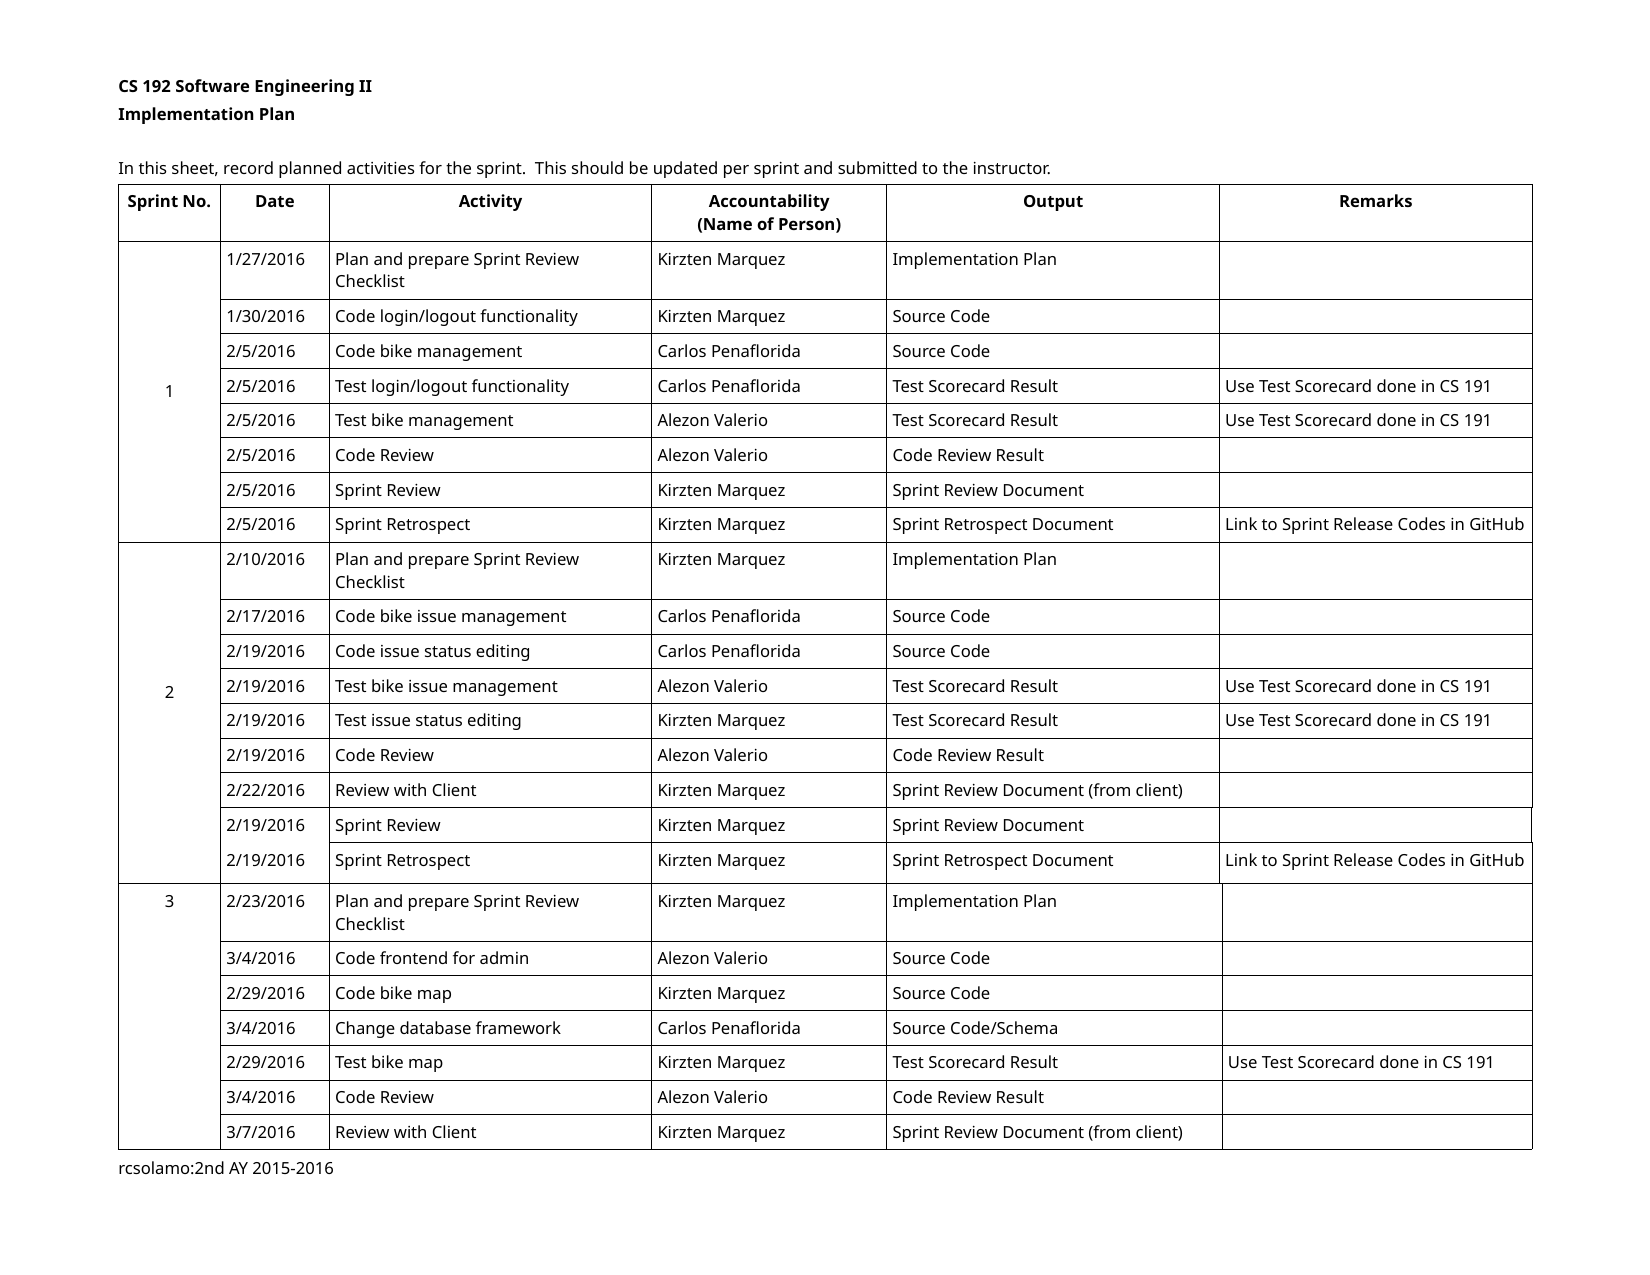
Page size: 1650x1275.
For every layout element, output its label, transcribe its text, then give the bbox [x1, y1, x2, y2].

table_cell Use Test Scorecard done in CS 191 [1220, 404, 1532, 437]
table_cell 3/4/2016 [221, 1081, 329, 1114]
table_cell Review with Client [330, 773, 651, 807]
table_cell 2/10/2016 [221, 543, 329, 599]
table_cell Source Code [887, 334, 1219, 368]
table_cell Code issue status editing [330, 635, 651, 668]
table_cell Plan and prepare Sprint Review Checklist [330, 884, 651, 941]
table_header Activity [330, 185, 651, 241]
table_cell Code bike map [330, 976, 651, 1010]
table_header Accountability (Name of Person) [652, 185, 886, 241]
table_cell Kirzten Marquez [652, 300, 886, 333]
table_cell Kirzten Marquez [652, 773, 886, 807]
table_cell [1220, 438, 1532, 472]
table_cell 2/29/2016 [221, 1046, 329, 1079]
table_cell 1/27/2016 [221, 242, 329, 298]
table_cell Kirzten Marquez [652, 976, 886, 1010]
table_cell 2/5/2016 [221, 508, 329, 541]
table_cell [1223, 976, 1532, 1010]
table_header Output [887, 185, 1219, 241]
table_cell Carlos Penaflorida [652, 600, 886, 633]
table_cell Alezon Valerio [652, 438, 886, 472]
table_cell Link to Sprint Release Codes in GitHub [1220, 508, 1532, 541]
table_cell Code Review [330, 739, 651, 772]
table_cell Source Code [887, 600, 1219, 633]
table_cell 1 [119, 242, 220, 541]
table_cell [1220, 808, 1531, 842]
table_cell 2/17/2016 [221, 600, 329, 633]
table_cell Carlos Penaflorida [652, 1011, 886, 1045]
table_cell 2/22/2016 [221, 773, 329, 807]
table_cell Plan and prepare Sprint Review Checklist [330, 543, 651, 599]
table_cell Kirzten Marquez [652, 508, 886, 541]
table_cell Carlos Penaflorida [652, 635, 886, 668]
table_cell 3 [119, 884, 220, 1149]
table_cell Carlos Penaflorida [652, 334, 886, 368]
table_cell Link to Sprint Release Codes in GitHub [1220, 843, 1532, 883]
table_cell [1220, 635, 1532, 668]
table_cell Test Scorecard Result [887, 404, 1219, 437]
table_cell Use Test Scorecard done in CS 191 [1220, 369, 1532, 403]
table_cell Source Code [887, 942, 1222, 975]
table_cell Implementation Plan [887, 884, 1222, 941]
table_cell Sprint Review Document (from client) [887, 773, 1219, 807]
table_cell [1220, 300, 1532, 333]
table_cell 3/4/2016 [221, 942, 329, 975]
table_cell Kirzten Marquez [652, 242, 886, 298]
table_cell 2/5/2016 [221, 438, 329, 472]
table_cell [1223, 1081, 1532, 1114]
table_cell Sprint Retrospect Document [887, 508, 1219, 541]
table_cell [1220, 543, 1532, 599]
table_cell [1223, 942, 1532, 975]
table_cell Sprint Retrospect Document [887, 843, 1219, 883]
table_cell 2/19/2016 [221, 842, 329, 883]
table_cell 2/19/2016 [221, 704, 329, 737]
table_cell Change database framework [330, 1011, 651, 1045]
table_cell Code Review Result [887, 438, 1219, 472]
table_cell Source Code [887, 635, 1219, 668]
table_cell Kirzten Marquez [652, 473, 886, 507]
table_cell Sprint Review [330, 808, 651, 842]
table_cell Test Scorecard Result [887, 1046, 1222, 1079]
table_cell Use Test Scorecard done in CS 191 [1223, 1046, 1532, 1079]
table_cell Alezon Valerio [652, 1081, 886, 1114]
table_cell Test bike issue management [330, 669, 651, 703]
table_cell Alezon Valerio [652, 404, 886, 437]
table_cell Plan and prepare Sprint Review Checklist [330, 242, 651, 298]
table_cell 1/30/2016 [221, 300, 329, 333]
table_cell Alezon Valerio [652, 669, 886, 703]
table_cell Test Scorecard Result [887, 369, 1219, 403]
table_cell Kirzten Marquez [652, 808, 886, 842]
text CS 192 Software Engineering II [118, 75, 1532, 98]
table_cell Code Review Result [887, 739, 1219, 772]
table_cell Code login/logout functionality [330, 300, 651, 333]
table_cell Use Test Scorecard done in CS 191 [1220, 669, 1532, 703]
table_cell 2/5/2016 [221, 369, 329, 403]
table_cell 2/5/2016 [221, 473, 329, 507]
table_cell [1220, 242, 1532, 298]
table_cell 2/19/2016 [221, 635, 329, 668]
table_cell [1223, 1011, 1532, 1045]
text Implementation Plan [118, 102, 1532, 125]
table_cell Test bike management [330, 404, 651, 437]
table_cell 3/4/2016 [221, 1011, 329, 1045]
table_cell 2 [119, 543, 220, 842]
table_cell Kirzten Marquez [652, 843, 886, 883]
table_cell Sprint Retrospect [330, 843, 651, 883]
table_cell 2/19/2016 [221, 808, 329, 842]
table_header Sprint No. [119, 185, 220, 241]
table_cell Kirzten Marquez [652, 704, 886, 737]
table_cell Implementation Plan [887, 242, 1219, 298]
table_cell 3/7/2016 [221, 1115, 329, 1149]
table_cell Sprint Review Document [887, 808, 1219, 842]
table_cell Alezon Valerio [652, 739, 886, 772]
table_cell Test Scorecard Result [887, 704, 1219, 737]
table_cell 2/23/2016 [221, 884, 329, 941]
table_cell Code frontend for admin [330, 942, 651, 975]
table_cell Sprint Review Document [887, 473, 1219, 507]
table_header Remarks [1220, 185, 1532, 241]
table_cell [119, 842, 220, 883]
table_cell [1220, 739, 1532, 772]
table_cell [1223, 1115, 1532, 1149]
table_cell Source Code [887, 300, 1219, 333]
table_cell [1220, 773, 1532, 807]
table_cell Source Code [887, 976, 1222, 1010]
table_cell [1220, 473, 1532, 507]
table_cell Review with Client [330, 1115, 651, 1149]
table_cell 2/5/2016 [221, 404, 329, 437]
table_cell Code bike management [330, 334, 651, 368]
table_header Date [221, 185, 329, 241]
table_cell Sprint Review [330, 473, 651, 507]
table_cell Implementation Plan [887, 543, 1219, 599]
table_cell Test login/logout functionality [330, 369, 651, 403]
table_cell Sprint Retrospect [330, 508, 651, 541]
table_cell Use Test Scorecard done in CS 191 [1220, 704, 1532, 737]
table_cell Kirzten Marquez [652, 884, 886, 941]
table_cell Test bike map [330, 1046, 651, 1079]
table_cell Source Code/Schema [887, 1011, 1222, 1045]
table_cell Kirzten Marquez [652, 1046, 886, 1079]
table_cell 2/19/2016 [221, 669, 329, 703]
table_cell Kirzten Marquez [652, 543, 886, 599]
table_cell 2/5/2016 [221, 334, 329, 368]
table_cell [1220, 600, 1532, 633]
table_cell Code Review [330, 1081, 651, 1114]
table_cell 2/19/2016 [221, 739, 329, 772]
table_cell Alezon Valerio [652, 942, 886, 975]
table_cell 2/29/2016 [221, 976, 329, 1010]
table_cell Carlos Penaflorida [652, 369, 886, 403]
text In this sheet, record planned activities for the sprint. This should be updated per sprint and submitted to the instructor. [118, 157, 1532, 179]
table_cell Sprint Review Document (from client) [887, 1115, 1222, 1149]
table_cell Test issue status editing [330, 704, 651, 737]
table_cell Code bike issue management [330, 600, 651, 633]
table_cell Test Scorecard Result [887, 669, 1219, 703]
table_cell Kirzten Marquez [652, 1115, 886, 1149]
table_cell Code Review [330, 438, 651, 472]
table_cell Code Review Result [887, 1081, 1222, 1114]
table_cell [1220, 334, 1532, 368]
table_cell [1223, 884, 1532, 941]
